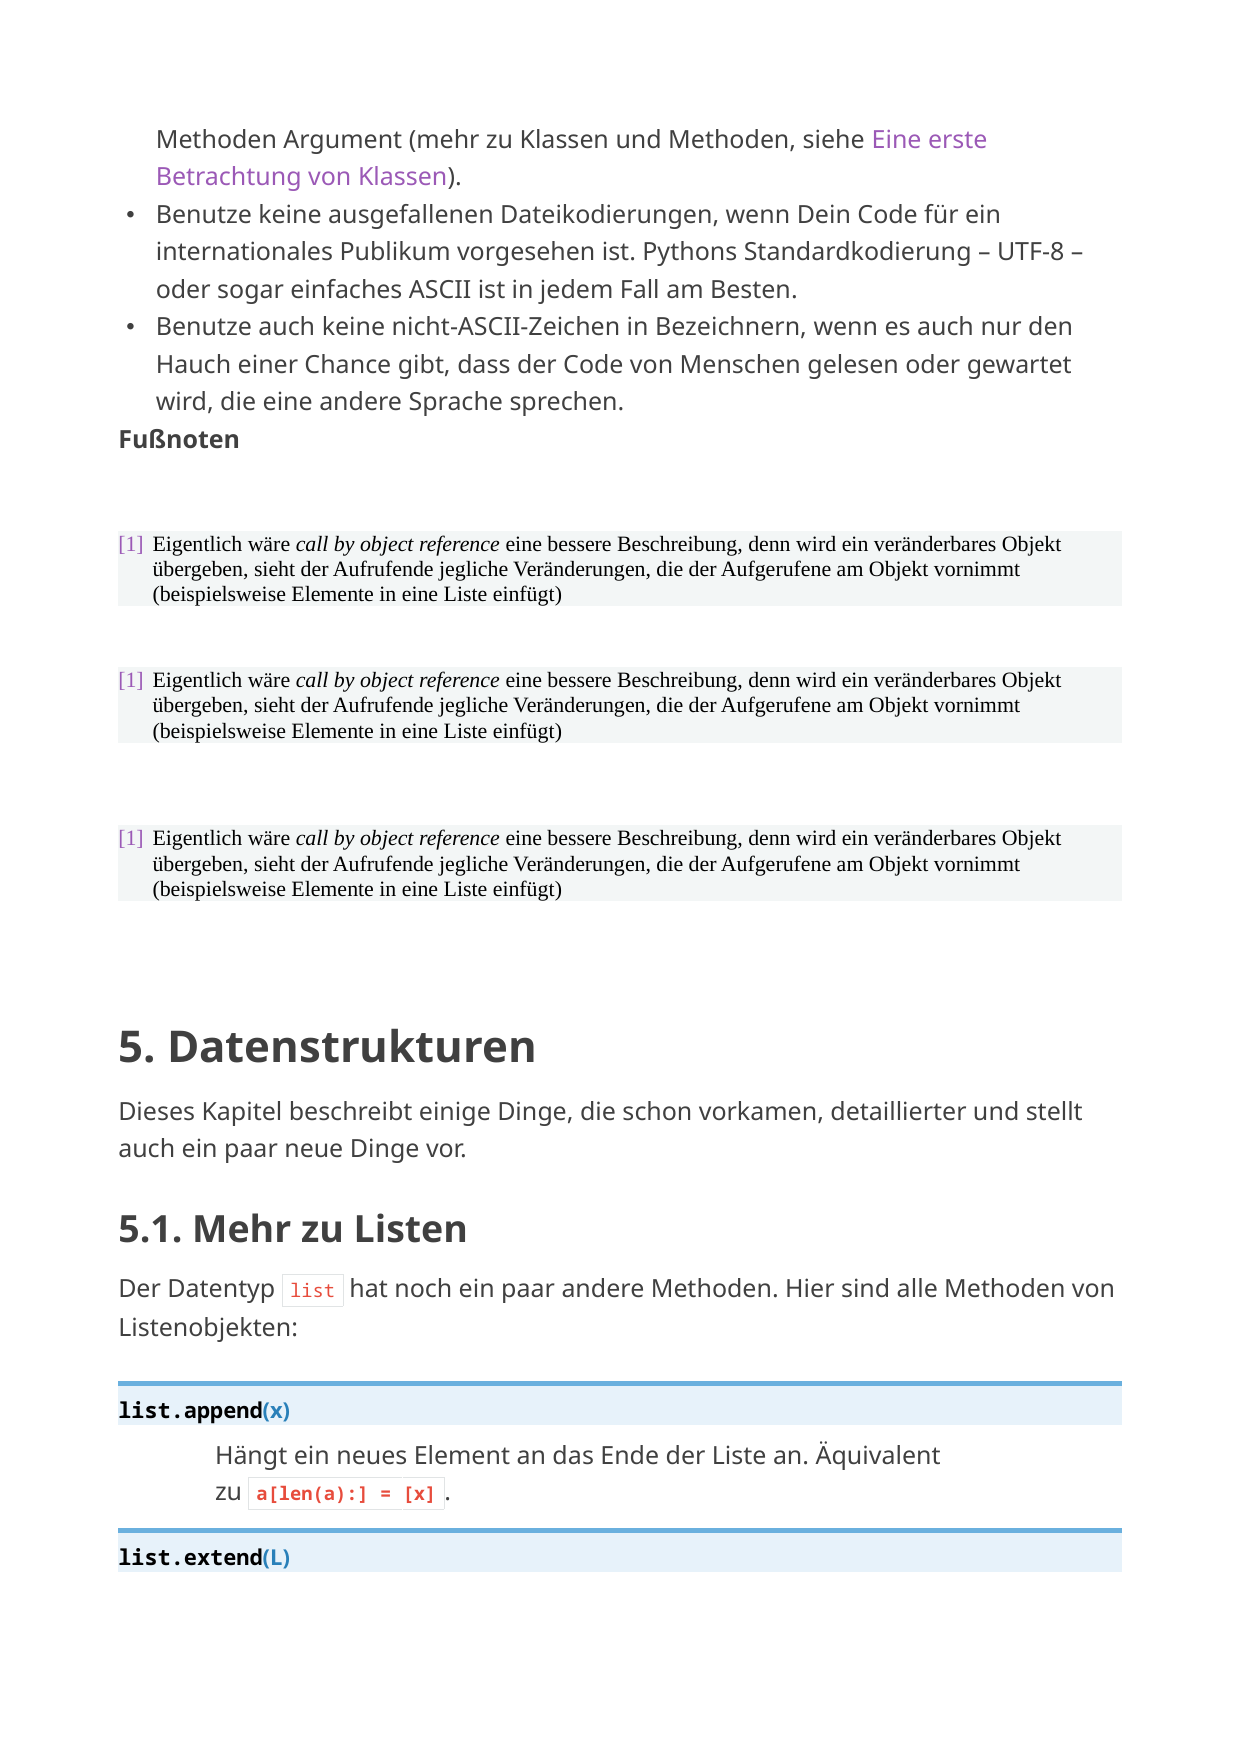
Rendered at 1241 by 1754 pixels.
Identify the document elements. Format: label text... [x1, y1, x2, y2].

list Methoden Argument (mehr zu Klassen und Methoden, siehe Eine erste Betrachtung von Klassen). [156, 118, 1122, 193]
table_header [1] [118, 825, 152, 901]
subtitle list.extend(L) [118, 1533, 1122, 1572]
list Benutze auch keine nicht-ASCII-Zeichen in Bezeichnern, wenn es auch nur den Hauch einer Chance gibt, dass der Code von Menschen gelesen oder gewartet wird, die eine andere Sprache sprechen. [156, 306, 1122, 418]
list Benutze keine ausgefallenen Dateikodierungen, wenn Dein Code für ein internationales Publikum vorgesehen ist. Pythons Standardkodierung – UTF-8 – oder sogar einfaches ASCII ist in jedem Fall am Besten. [156, 193, 1122, 306]
table_header Eigentlich wäre call by object reference eine bessere Beschreibung, denn wird ein veränderbares Objekt übergeben, sieht der Aufrufende jegliche Veränderungen, die der Aufgerufene am Objekt vornimmt (beispielsweise Elemente in eine Liste einfügt) [152, 667, 1122, 743]
subtitle 5. Datenstrukturen [118, 1016, 1122, 1076]
table_header Eigentlich wäre call by object reference eine bessere Beschreibung, denn wird ein veränderbares Objekt übergeben, sieht der Aufrufende jegliche Veränderungen, die der Aufgerufene am Objekt vornimmt (beispielsweise Elemente in eine Liste einfügt) [152, 825, 1122, 901]
list Hängt ein neues Element an das Ende der Liste an. Äquivalent zu a[len(a):] = [x]. [215, 1434, 1122, 1509]
subtitle 5.1. Mehr zu Listen [118, 1203, 1122, 1254]
table_header [1] [118, 531, 152, 606]
text Der Datentyp list hat noch ein paar andere Methoden. Hier sind alle Methoden von Listenobjekten: [118, 1268, 1122, 1343]
text Dieses Kapitel beschreibt einige Dinge, die schon vorkamen, detaillierter und stellt auch ein paar neue Dinge vor. [118, 1090, 1122, 1165]
subtitle list.append(x) [118, 1386, 1122, 1425]
text Fußnoten [118, 418, 1122, 456]
table_header [1] [118, 667, 152, 743]
table_header Eigentlich wäre call by object reference eine bessere Beschreibung, denn wird ein veränderbares Objekt übergeben, sieht der Aufrufende jegliche Veränderungen, die der Aufgerufene am Objekt vornimmt (beispielsweise Elemente in eine Liste einfügt) [152, 531, 1122, 606]
